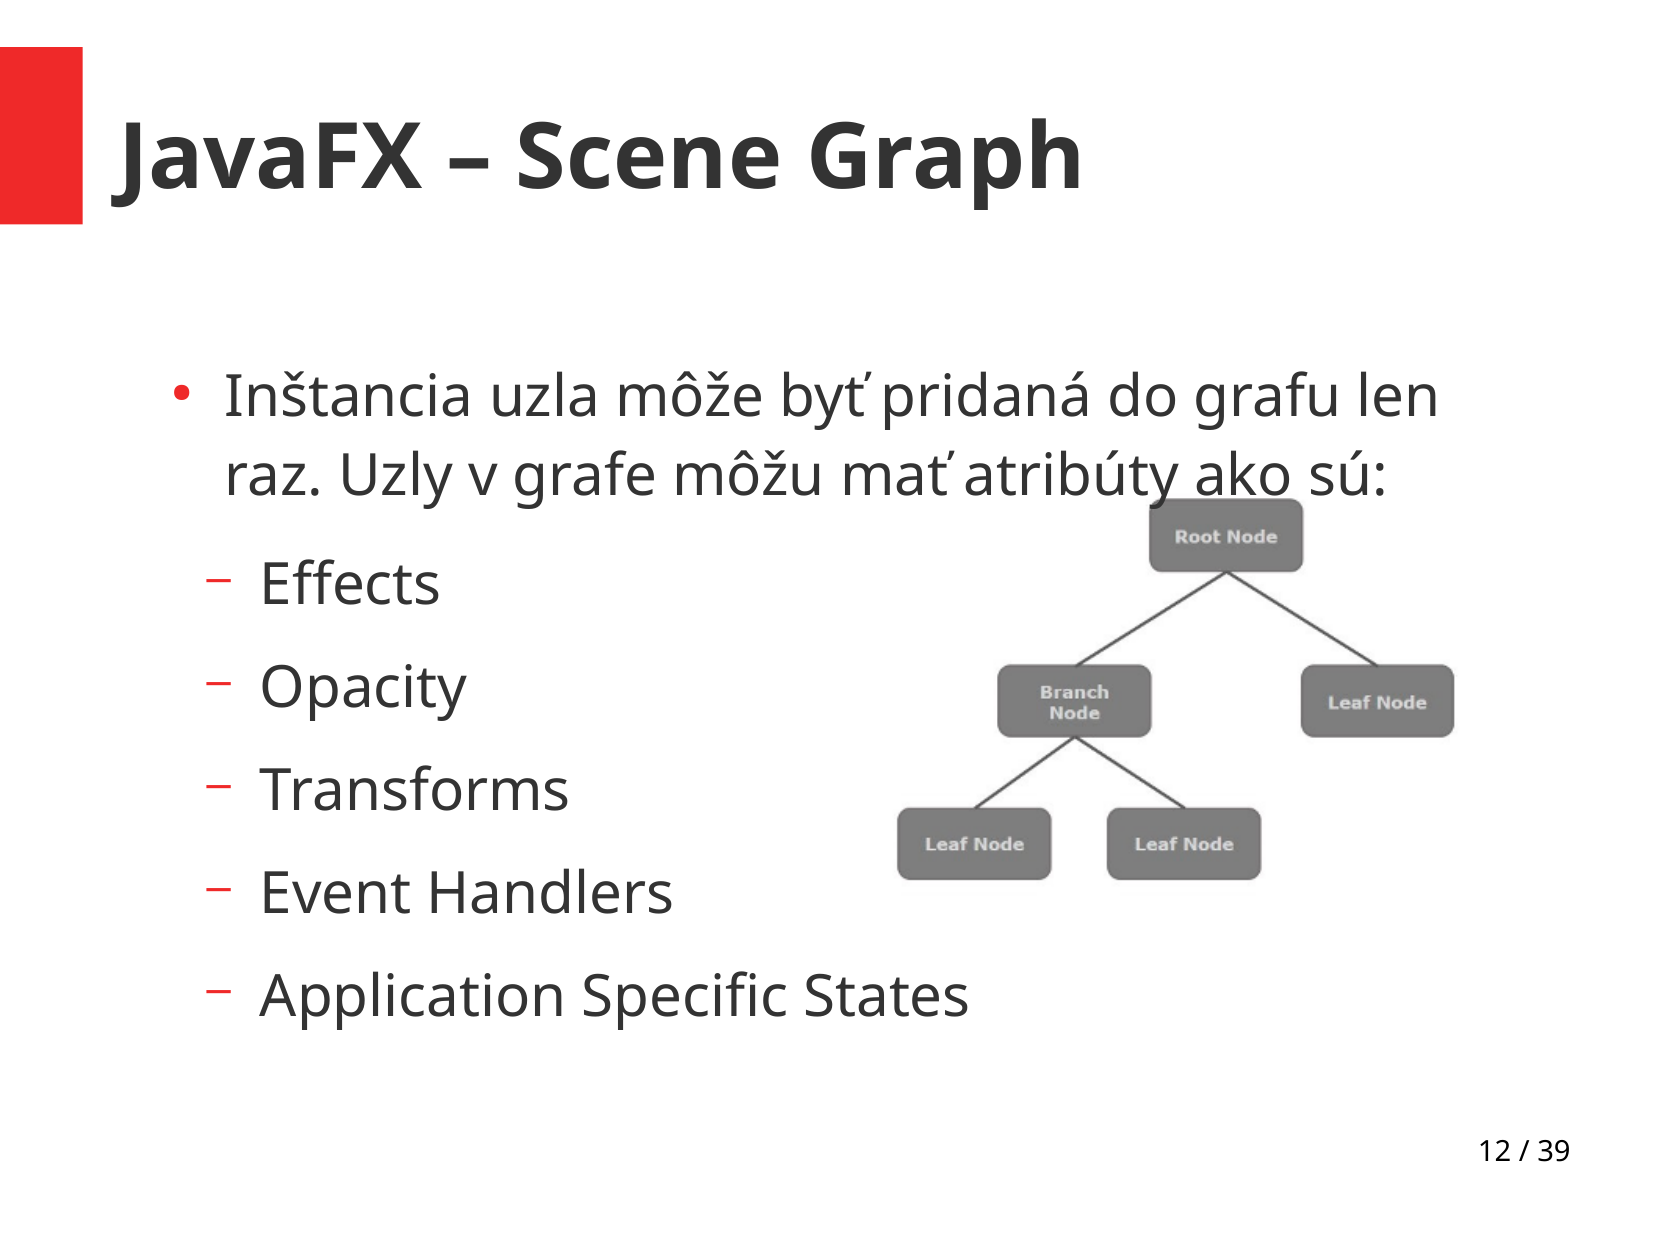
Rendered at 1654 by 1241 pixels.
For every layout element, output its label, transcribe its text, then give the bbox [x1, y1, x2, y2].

list Inštancia uzla môže byť pridaná do grafu len raz. Uzly v grafe môžu mať atribúty ako sú: Effects Opacity Transforms Event Handlers Application Specific States [118, 354, 1536, 1074]
title JavaFX – Scene Graph [118, 49, 1571, 257]
